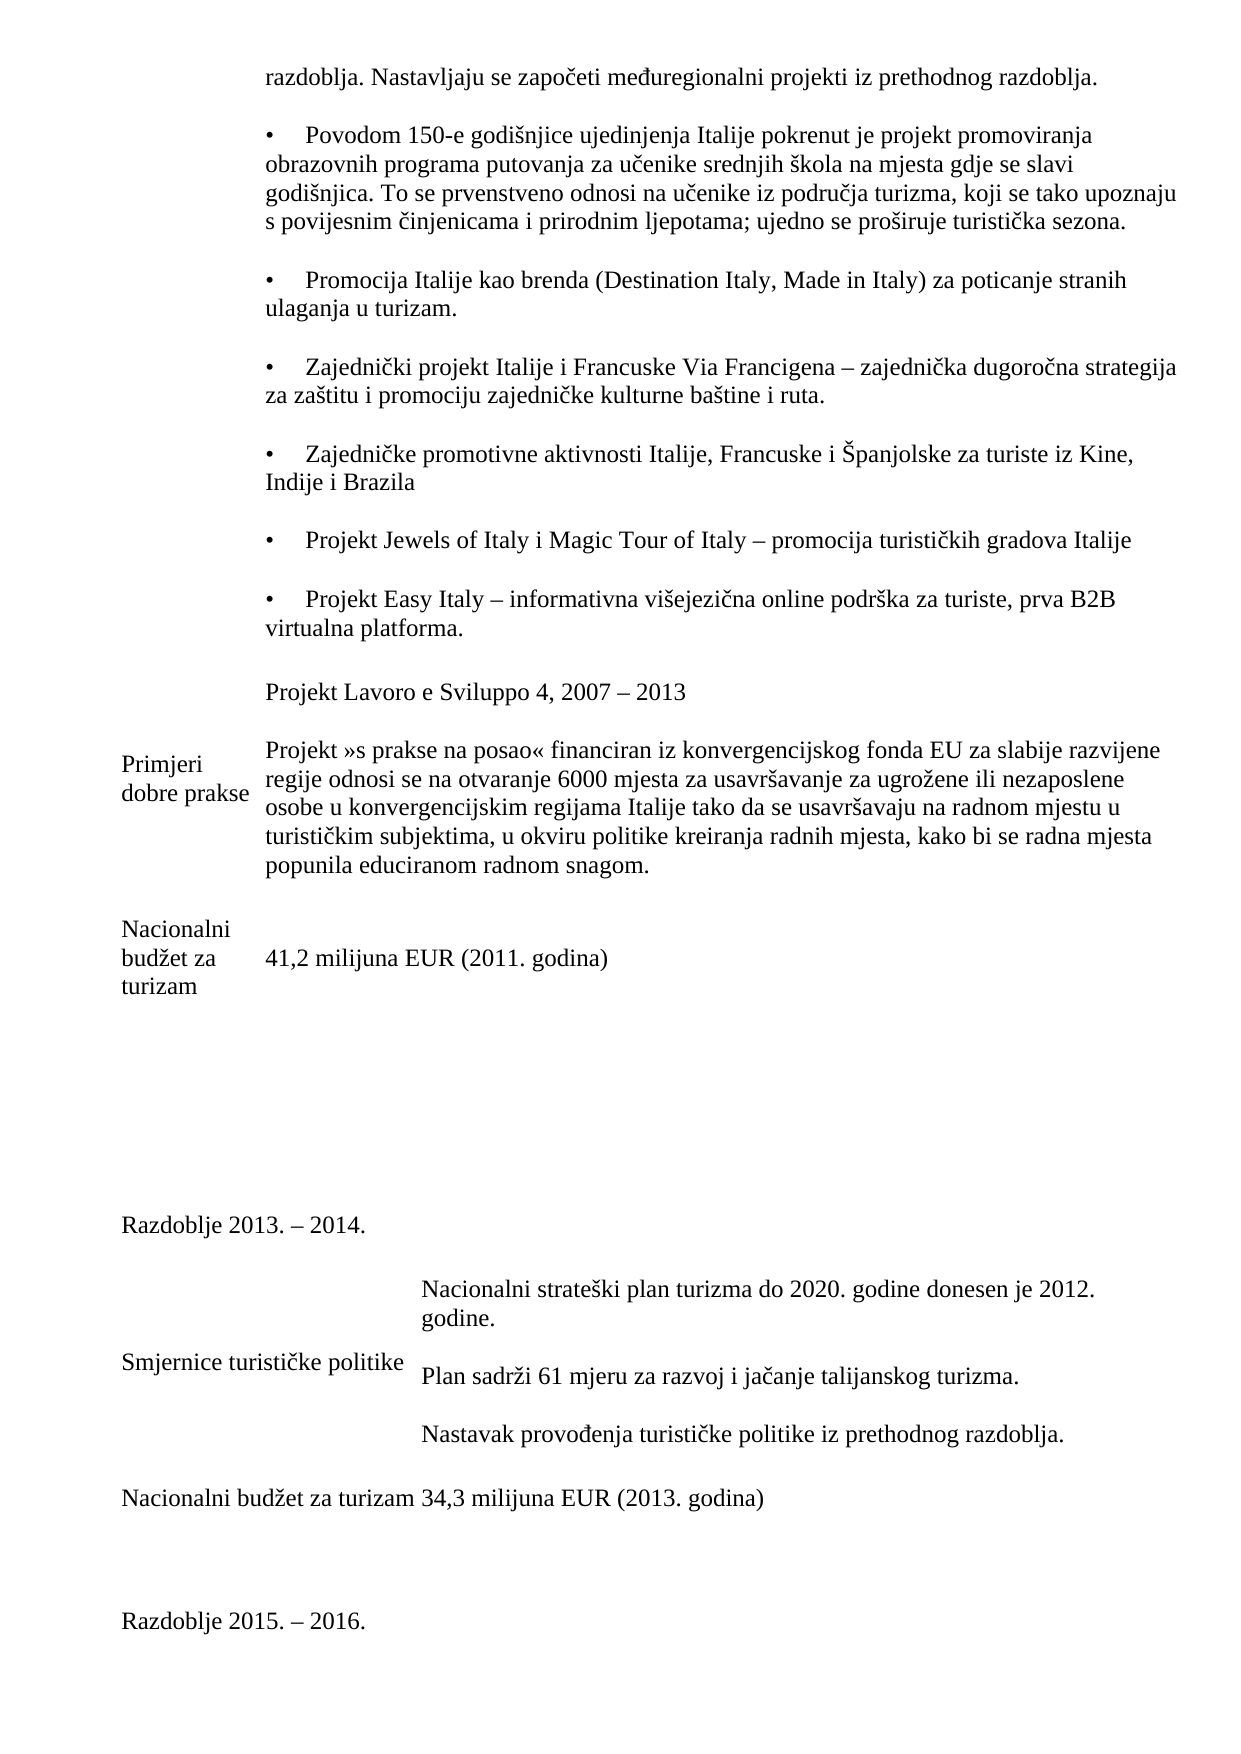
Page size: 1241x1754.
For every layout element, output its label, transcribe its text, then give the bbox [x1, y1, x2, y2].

table_cell Nacionalni budžet za turizam [118, 1481, 418, 1545]
table_cell Projekt Lavoro e Sviluppo 4, 2007 – 2013 Projekt »s prakse na posao« financiran iz konvergencijskog fonda EU za slabije razvijene regije odnosi se na otvaranje 6000 mjesta za usavršavanje za ugrožene ili nezaposlene osobe u konvergencijskim regijama Italije tako da se usavršavaju na radnom mjestu u turističkim subjektima, u okviru politike kreiranja radnih mjesta, kako bi se radna mjesta popunila educiranom radnom snagom. [262, 674, 1181, 911]
table_cell razdoblja. Nastavljaju se započeti međuregionalni projekti iz prethodnog razdoblja. • Povodom 150-e godišnjice ujedinjenja Italije pokrenut je projekt promoviranja obrazovnih programa putovanja za učenike srednjih škola na mjesta gdje se slavi godišnjica. To se prvenstveno odnosi na učenike iz područja turizma, koji se tako upoznaju s povijesnim činjenicama i prirodnim ljepotama; ujedno se proširuje turistička sezona. • Promocija Italije kao brenda (Destination Italy, Made in Italy) za poticanje stranih ulaganja u turizam. • Zajednički projekt Italije i Francuske Via Francigena – zajednička dugoročna strategija za zaštitu i promociju zajedničke kulturne baštine i ruta. • Zajedničke promotivne aktivnosti Italije, Francuske i Španjolske za turiste iz Kine, Indije i Brazila • Projekt Jewels of Italy i Magic Tour of Italy – promocija turističkih gradova Italije • Projekt Easy Italy – informativna višejezična online podrška za turiste, prva B2B virtualna platforma. [262, 59, 1181, 674]
table_header Razdoblje 2013. – 2014. [118, 1207, 1176, 1271]
table_cell 34,3 milijuna EUR (2013. godina) [418, 1481, 1176, 1545]
table_header Razdoblje 2015. – 2016. [118, 1603, 1181, 1667]
table_cell 41,2 milijuna EUR (2011. godina) [262, 911, 1181, 1033]
table_cell [118, 59, 262, 674]
table_cell Primjeri dobre prakse [118, 674, 262, 911]
table_cell Smjernice turističke politike [118, 1271, 418, 1481]
table_cell Nacionalni strateški plan turizma do 2020. godine donesen je 2012. godine. Plan sadrži 61 mjeru za razvoj i jačanje talijanskog turizma. Nastavak provođenja turističke politike iz prethodnog razdoblja. [418, 1271, 1176, 1481]
table_cell Nacionalni budžet za turizam [118, 911, 262, 1033]
